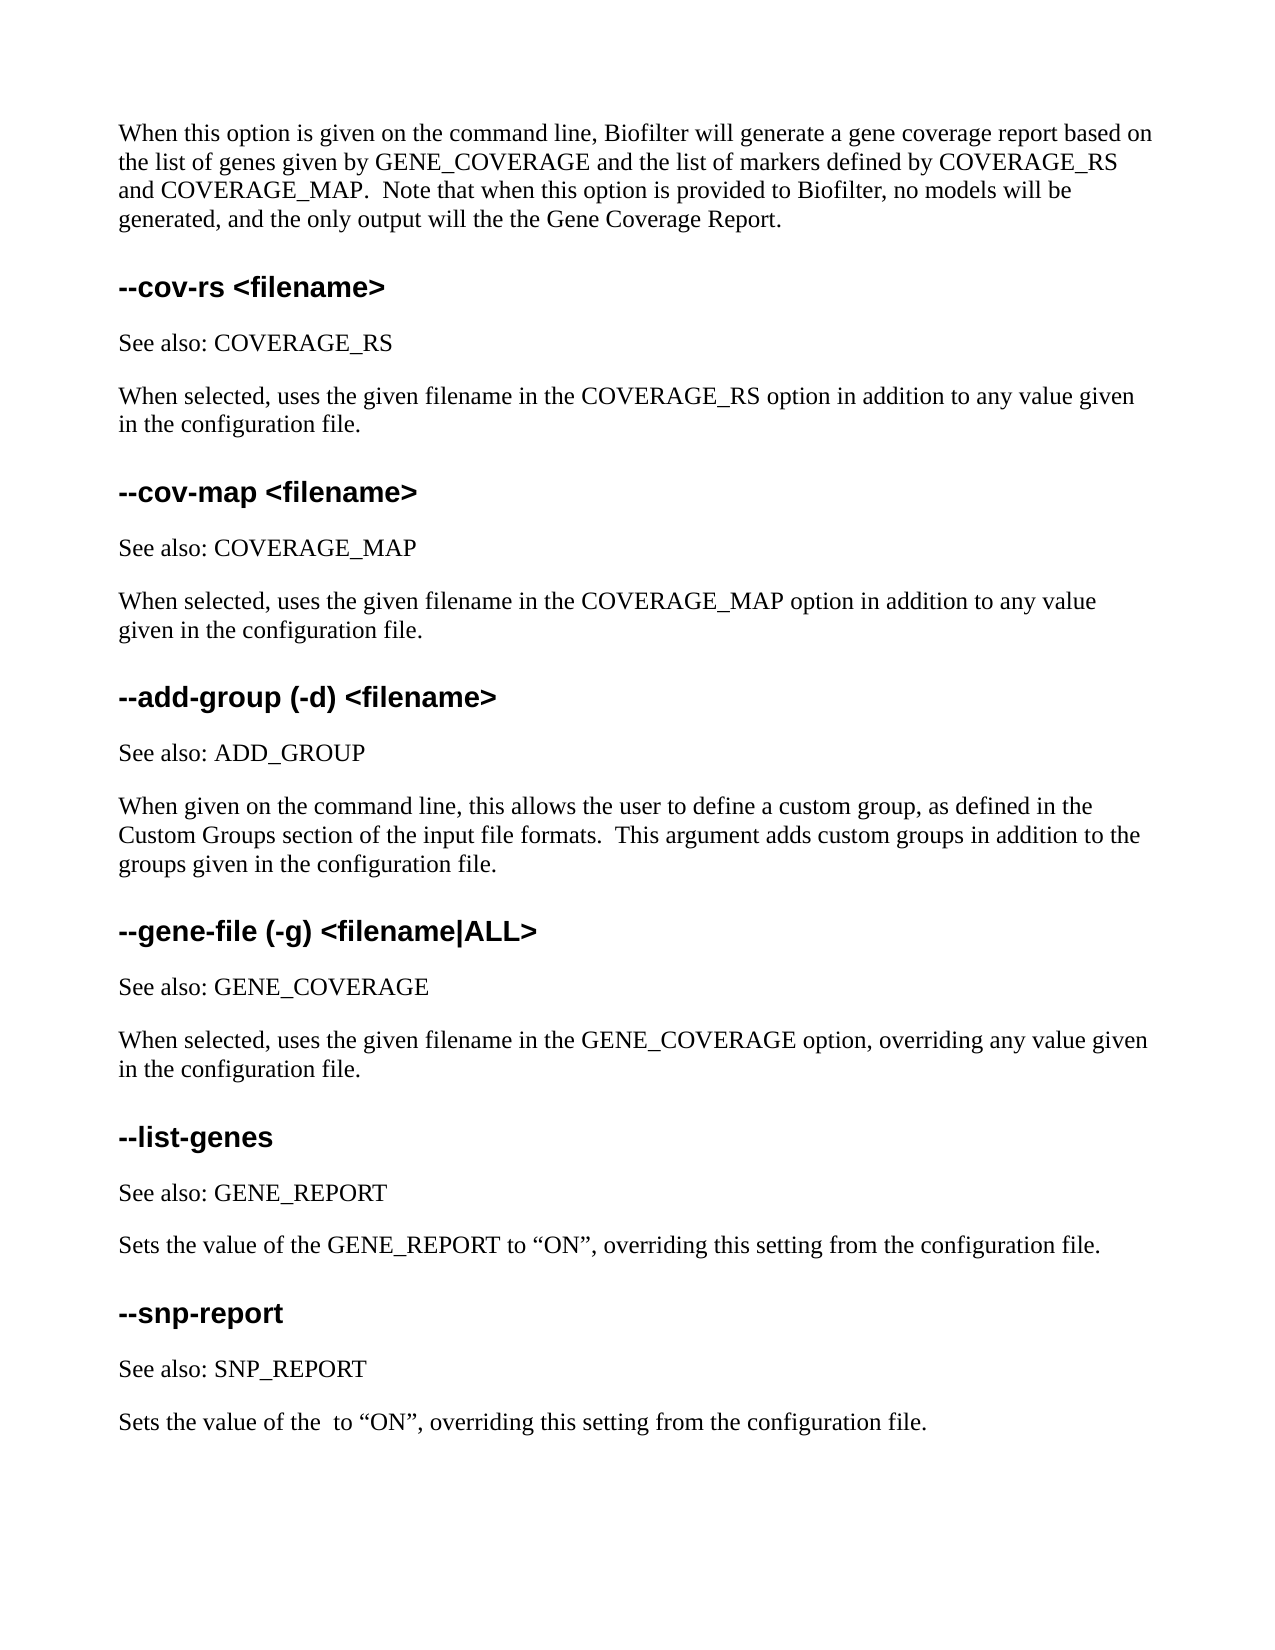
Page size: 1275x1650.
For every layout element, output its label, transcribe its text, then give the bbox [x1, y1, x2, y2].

text See also: GENE_COVERAGE [118, 972, 1157, 1001]
text See also: COVERAGE_RS [118, 328, 1157, 357]
text See also: COVERAGE_MAP [118, 533, 1157, 562]
subtitle --cov-rs <filename> [118, 270, 1157, 304]
text When selected, uses the given filename in the GENE_COVERAGE option, overriding any value given in the configuration file. [118, 1025, 1157, 1083]
subtitle --add-group (-d) <filename> [118, 681, 1157, 714]
text When selected, uses the given filename in the COVERAGE_RS option in addition to any value given in the configuration file. [118, 381, 1157, 438]
subtitle --list-genes [118, 1120, 1157, 1153]
subtitle --cov-map <filename> [118, 475, 1157, 509]
text When this option is given on the command line, Biofilter will generate a gene coverage report based on the list of genes given by GENE_COVERAGE and the list of markers defined by COVERAGE_RS and COVERAGE_MAP. Note that when this option is provided to Biofilter, no models will be generated, and the only output will the the Gene Coverage Report. [118, 118, 1157, 233]
text See also: GENE_REPORT [118, 1178, 1157, 1206]
text When given on the command line, this allows the user to define a custom group, as defined in the Custom Groups section of the input file formats. This argument adds custom groups in addition to the groups given in the configuration file. [118, 791, 1157, 877]
subtitle --gene-file (-g) <filename|ALL> [118, 914, 1157, 948]
text See also: SNP_REPORT [118, 1354, 1157, 1383]
subtitle --snp-report [118, 1296, 1157, 1330]
text Sets the value of the GENE_REPORT to “ON”, overriding this setting from the configuration file. [118, 1230, 1157, 1259]
text When selected, uses the given filename in the COVERAGE_MAP option in addition to any value given in the configuration file. [118, 586, 1157, 643]
text See also: ADD_GROUP [118, 738, 1157, 767]
text Sets the value of the to “ON”, overriding this setting from the configuration file. [118, 1407, 1157, 1436]
